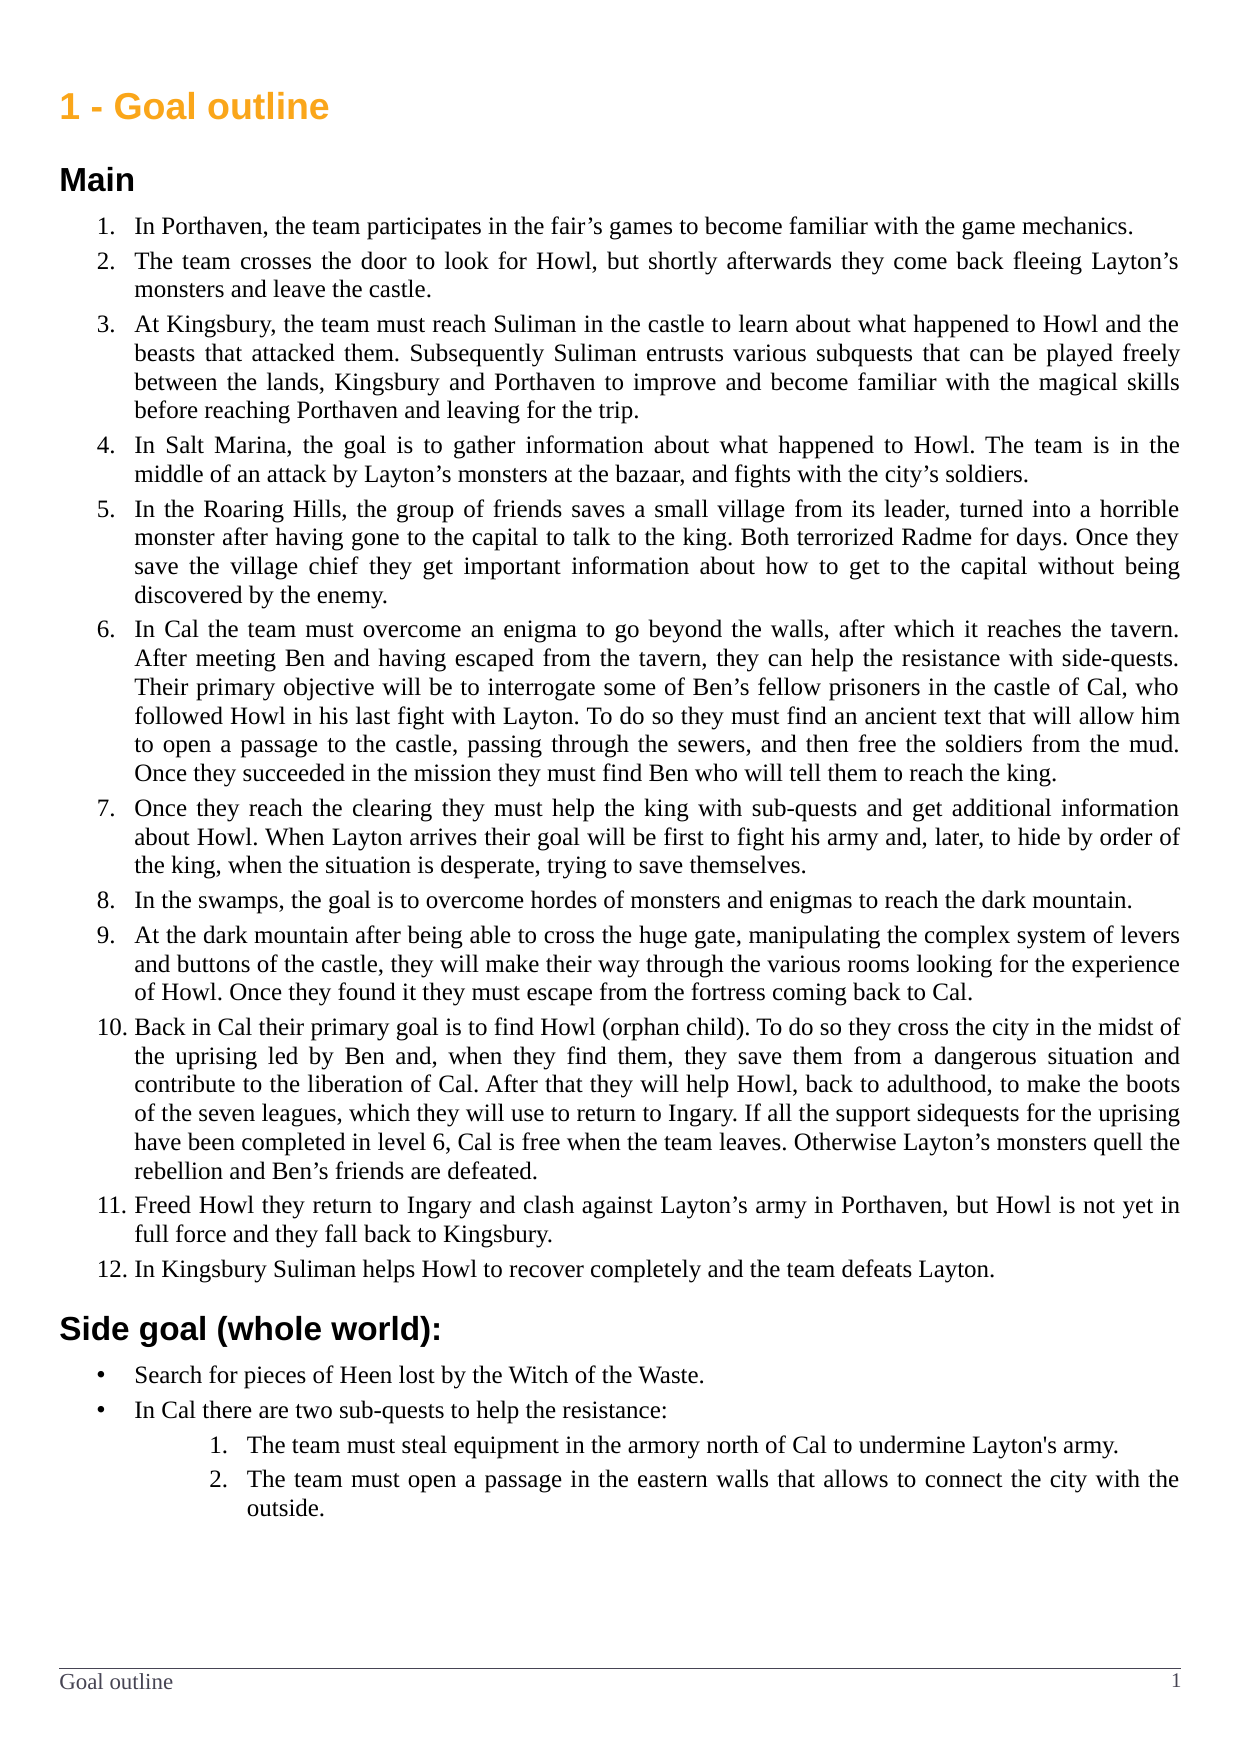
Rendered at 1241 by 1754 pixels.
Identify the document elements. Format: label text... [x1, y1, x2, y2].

list Search for pieces of Heen lost by the Witch of the Waste. [97, 1360, 1181, 1389]
list In Porthaven, the team participates in the fair’s games to become familiar with the game mechanics. [97, 211, 1181, 240]
subtitle Goal outline [59, 84, 1181, 127]
list In Kingsbury Suliman helps Howl to recover completely and the team defeats Layton. [97, 1254, 1181, 1283]
list In Salt Marina, the goal is to gather information about what happened to Howl. The team is in the middle of an attack by Layton’s monsters at the bazaar, and fights with the city’s soldiers. [97, 430, 1181, 488]
list Back in Cal their primary goal is to find Howl (orphan child). To do so they cross the city in the midst of the uprising led by Ben and, when they find them, they save them from a dangerous situation and contribute to the liberation of Cal. After that they will help Howl, back to adulthood, to make the boots of the seven leagues, which they will use to return to Ingary. If all the support sidequests for the uprising have been completed in level 6, Cal is free when the team leaves. Otherwise Layton’s monsters quell the rebellion and Ben’s friends are defeated. [97, 1012, 1181, 1184]
subtitle Main [59, 160, 1181, 199]
list In the swamps, the goal is to overcome hordes of monsters and enigmas to reach the dark mountain. [97, 885, 1181, 914]
list At Kingsbury, the team must reach Suliman in the castle to learn about what happened to Howl and the beasts that attacked them. Subsequently Suliman entrusts various subquests that can be played freely between the lands, Kingsbury and Porthaven to improve and become familiar with the magical skills before reaching Porthaven and leaving for the trip. [97, 309, 1181, 424]
subtitle Side goal (whole world): [59, 1309, 1181, 1348]
list The team must open a passage in the eastern walls that allows to connect the city with the outside. [209, 1464, 1181, 1522]
list The team must steal equipment in the armory north of Cal to undermine Layton's army. [209, 1430, 1181, 1458]
list The team crosses the door to look for Howl, but shortly afterwards they come back fleeing Layton’s monsters and leave the castle. [97, 246, 1181, 303]
list In the Roaring Hills, the group of friends saves a small village from its leader, turned into a horrible monster after having gone to the capital to talk to the king. Both terrorized Radme for days. Once they save the village chief they get important information about how to get to the capital without being discovered by the enemy. [97, 494, 1181, 609]
list In Cal the team must overcome an enigma to go beyond the walls, after which it reaches the tavern. After meeting Ben and having escaped from the tavern, they can help the resistance with side-quests. Their primary objective will be to interrogate some of Ben’s fellow prisoners in the castle of Cal, who followed Howl in his last fight with Layton. To do so they must find an ancient text that will allow him to open a passage to the castle, passing through the sewers, and then free the soldiers from the mud. Once they succeeded in the mission they must find Ben who will tell them to reach the king. [97, 614, 1181, 787]
list Once they reach the clearing they must help the king with sub-quests and get additional information about Howl. When Layton arrives their goal will be first to fight his army and, later, to hide by order of the king, when the situation is desperate, trying to save themselves. [97, 793, 1181, 879]
list In Cal there are two sub-quests to help the resistance: [97, 1395, 1181, 1424]
list Freed Howl they return to Ingary and clash against Layton’s army in Porthaven, but Howl is not yet in full force and they fall back to Kingsbury. [97, 1191, 1181, 1248]
list At the dark mountain after being able to cross the huge gate, manipulating the complex system of levers and buttons of the castle, they will make their way through the various rooms looking for the experience of Howl. Once they found it they must escape from the fortress coming back to Cal. [97, 920, 1181, 1006]
